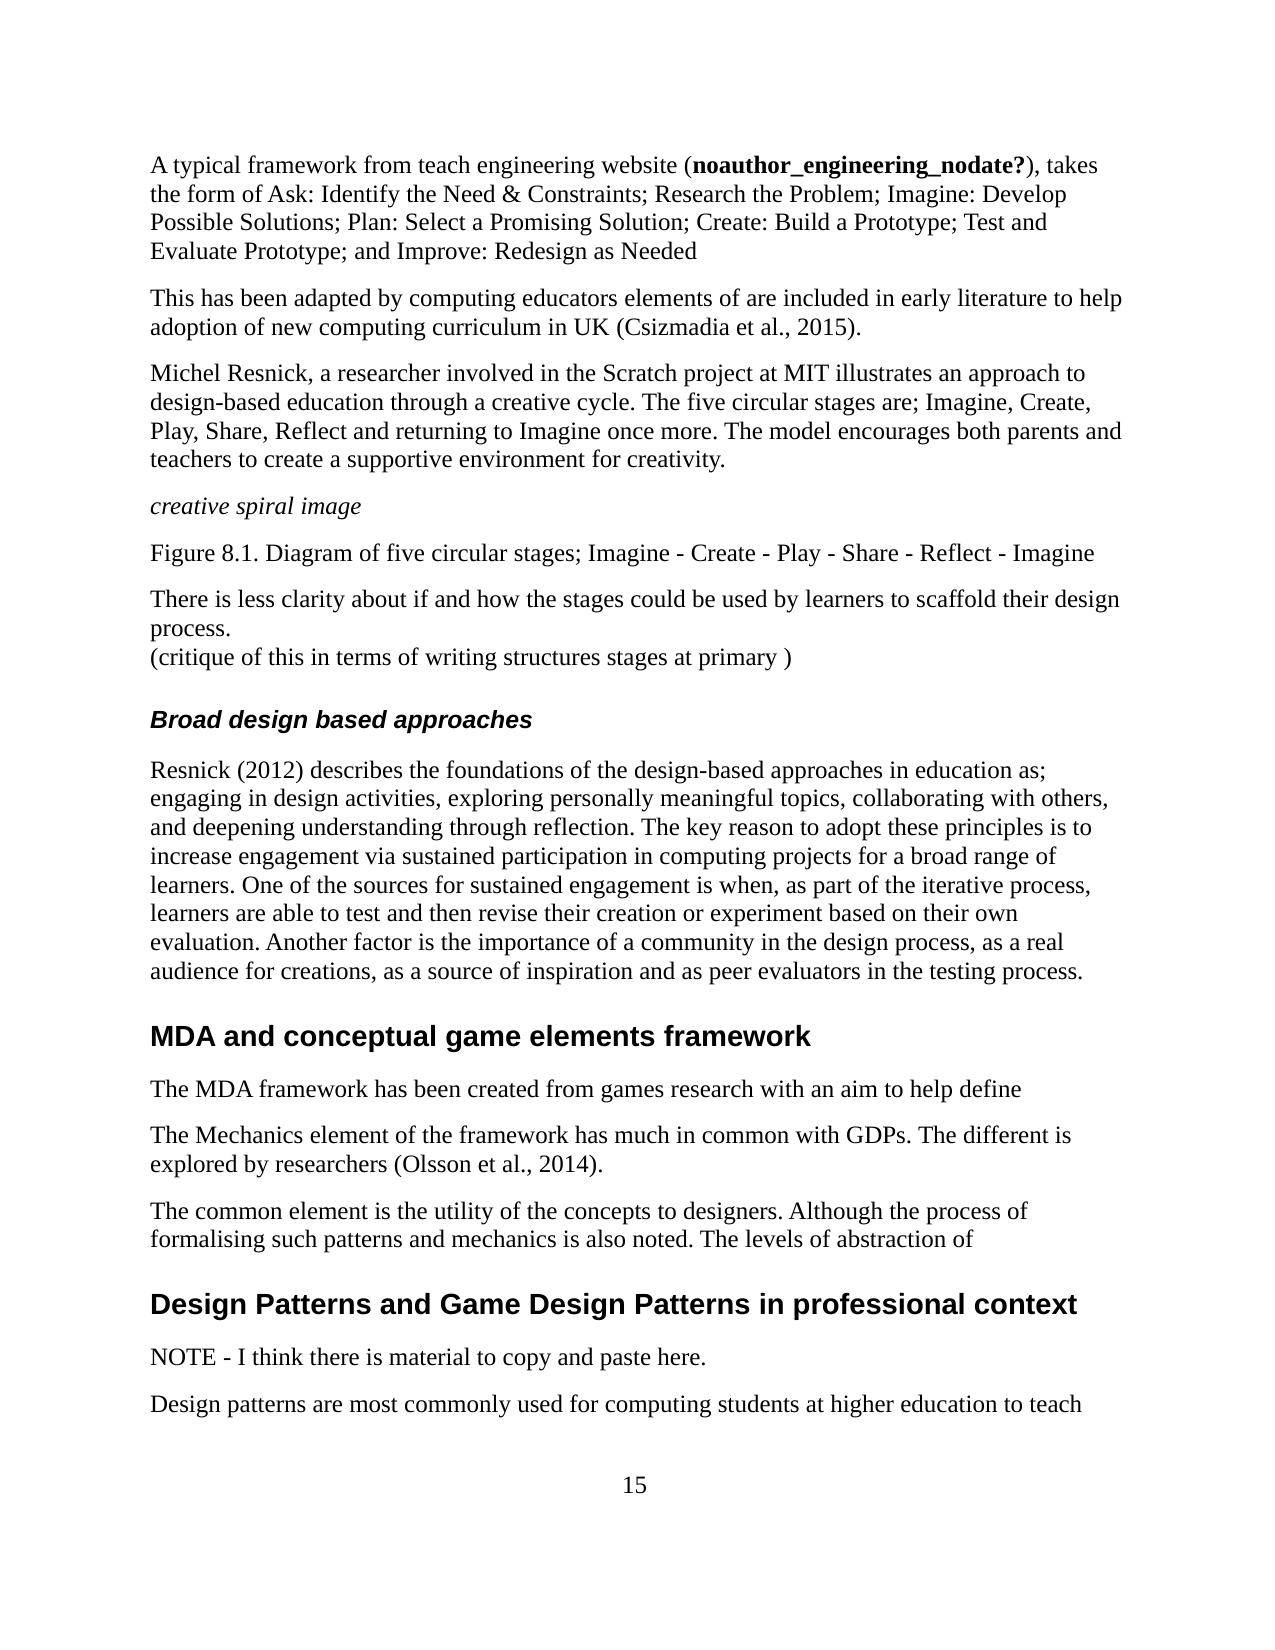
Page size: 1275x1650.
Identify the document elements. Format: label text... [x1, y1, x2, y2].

text The MDA framework has been created from games research with an aim to help define [150, 1074, 1125, 1102]
text Design patterns are most commonly used for computing students at higher education to teach [150, 1389, 1125, 1418]
text This has been adapted by computing educators elements of are included in early literature to help adoption of new computing curriculum in UK (Csizmadia et al., 2015). [150, 283, 1125, 340]
text There is less clarity about if and how the stages could be used by learners to scaffold their design process. (critique of this in terms of writing structures stages at primary ) [150, 584, 1125, 671]
text The common element is the utility of the concepts to designers. Although the process of formalising such patterns and mechanics is also noted. The levels of abstraction of [150, 1196, 1125, 1253]
text Michel Resnick, a researcher involved in the Scratch project at MIT illustrates an approach to design-based education through a creative cycle. The five circular stages are; Imagine, Create, Play, Share, Reflect and returning to Imagine once more. The model encourages both parents and teachers to create a supportive environment for creativity. [150, 358, 1125, 473]
text Resnick (2012) describes the foundations of the design-based approaches in education as; engaging in design activities, exploring personally meaningful topics, collaborating with others, and deepening understanding through reflection. The key reason to adopt these principles is to increase engagement via sustained participation in computing projects for a broad range of learners. One of the sources for sustained engagement is when, as part of the iterative process, learners are able to test and then revise their creation or experiment based on their own evaluation. Another factor is the importance of a community in the design process, as a real audience for creations, as a source of inspiration and as peer evaluators in the testing process. [150, 755, 1125, 985]
text A typical framework from teach engineering website (noauthor_engineering_nodate?), takes the form of Ask: Identify the Need & Constraints; Research the Problem; Imagine: Develop Possible Solutions; Plan: Select a Promising Solution; Create: Build a Prototype; Test and Evaluate Prototype; and Improve: Redesign as Needed [150, 150, 1125, 265]
text creative spiral image [150, 491, 1125, 520]
subtitle Broad design based approaches [150, 705, 1125, 733]
subtitle Design Patterns and Game Design Patterns in professional context [150, 1287, 1125, 1321]
text NOTE - I think there is material to copy and paste here. [150, 1342, 1125, 1371]
text Figure 8.1. Diagram of five circular stages; Imagine - Create - Play - Share - Reflect - Imagine [150, 538, 1125, 567]
text The Mechanics element of the framework has much in common with GDPs. The different is explored by researchers (Olsson et al., 2014). [150, 1120, 1125, 1178]
subtitle MDA and conceptual game elements framework [150, 1019, 1125, 1052]
